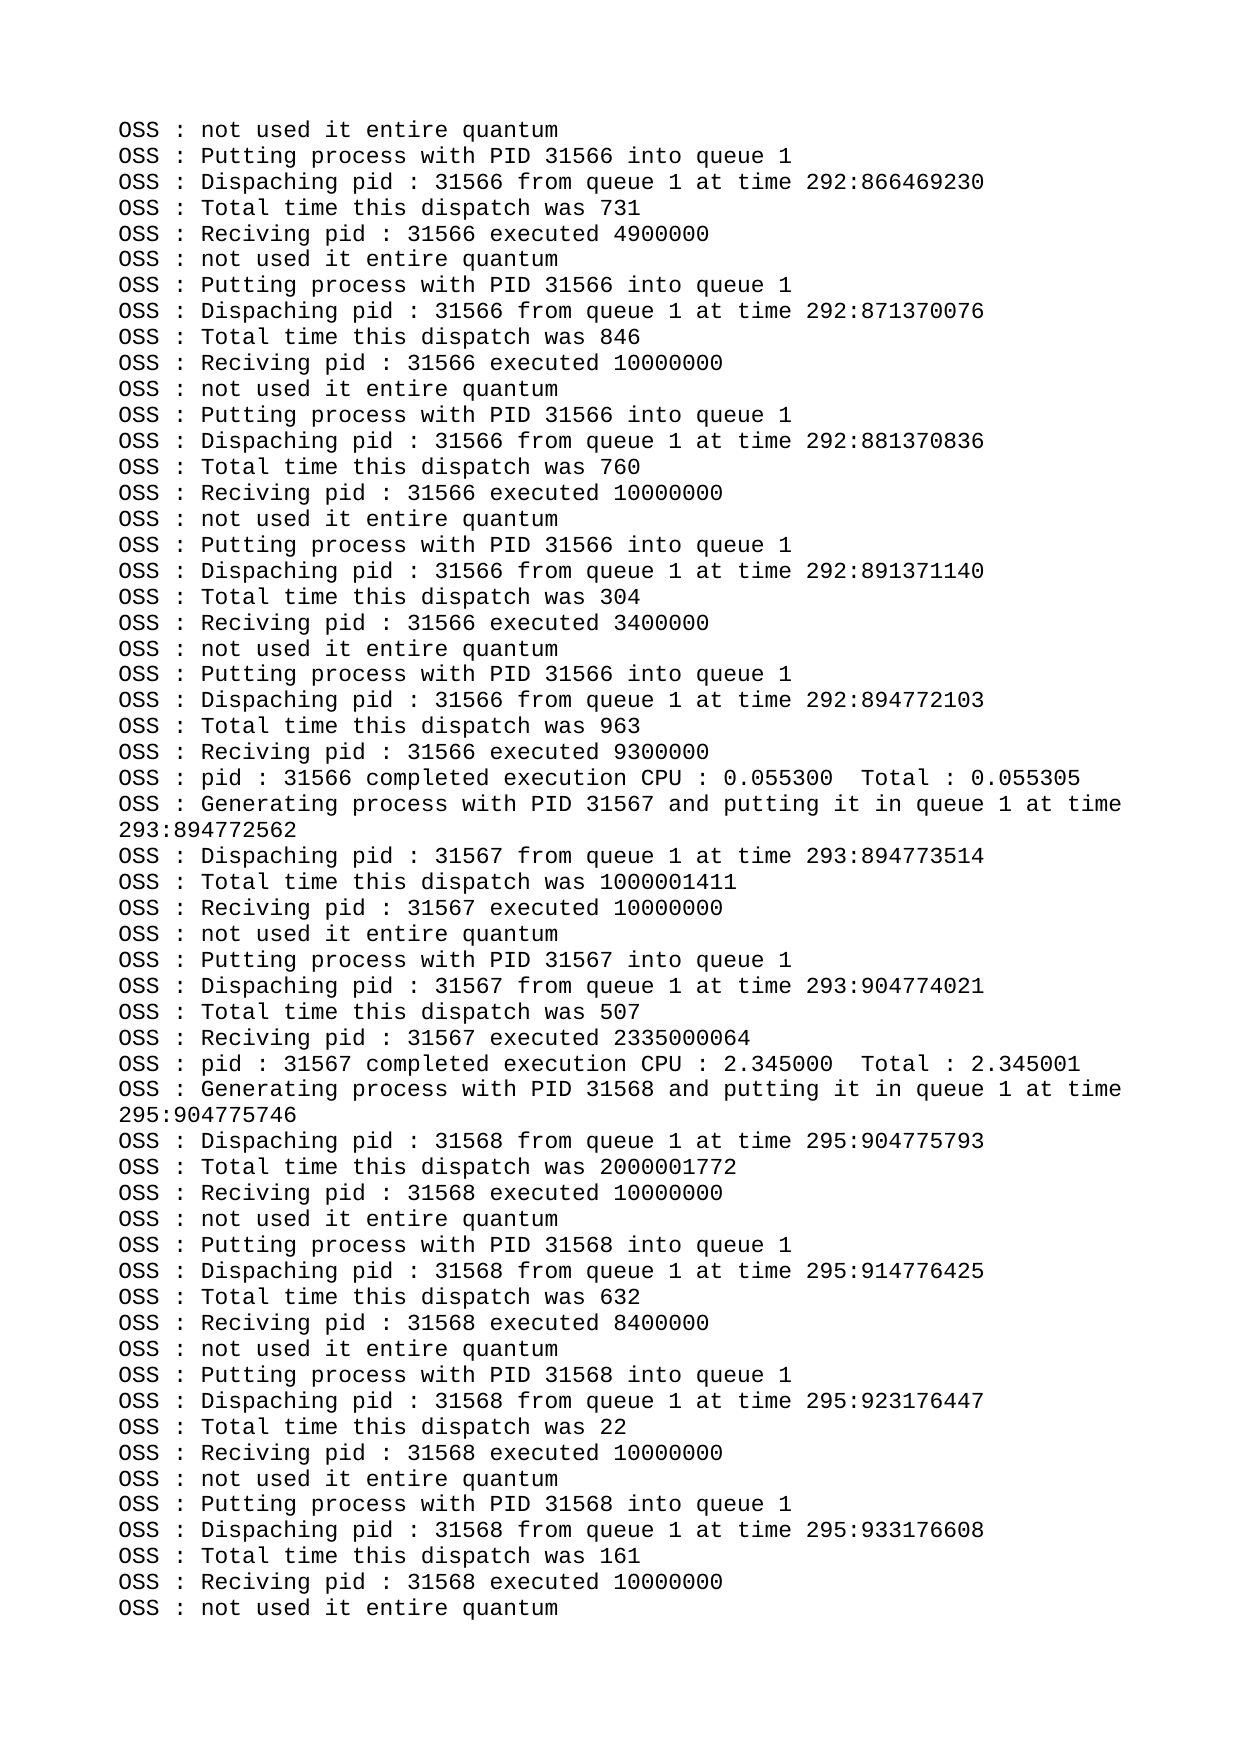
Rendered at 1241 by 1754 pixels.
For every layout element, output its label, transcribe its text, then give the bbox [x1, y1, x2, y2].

text OSS : Dispaching pid : 31568 from queue 1 at time 295:933176608 [118, 1519, 1122, 1545]
text OSS : Reciving pid : 31568 executed 10000000 [118, 1182, 1122, 1207]
text OSS : Reciving pid : 31566 executed 9300000 [118, 741, 1122, 767]
text OSS : Generating process with PID 31568 and putting it in queue 1 at time 295:904775746 [118, 1078, 1122, 1130]
text OSS : Total time this dispatch was 161 [118, 1545, 1122, 1571]
text OSS : Dispaching pid : 31566 from queue 1 at time 292:881370836 [118, 429, 1122, 455]
text OSS : Total time this dispatch was 22 [118, 1415, 1122, 1441]
text OSS : not used it entire quantum [118, 377, 1122, 403]
text OSS : Dispaching pid : 31566 from queue 1 at time 292:891371140 [118, 559, 1122, 585]
text OSS : Putting process with PID 31566 into queue 1 [118, 403, 1122, 429]
text OSS : Putting process with PID 31566 into queue 1 [118, 274, 1122, 300]
text OSS : Reciving pid : 31568 executed 10000000 [118, 1441, 1122, 1467]
text OSS : Putting process with PID 31566 into queue 1 [118, 533, 1122, 559]
text OSS : pid : 31567 completed execution CPU : 2.345000 Total : 2.345001 [118, 1052, 1122, 1078]
text OSS : not used it entire quantum [118, 248, 1122, 274]
text OSS : Putting process with PID 31568 into queue 1 [118, 1233, 1122, 1259]
text OSS : Reciving pid : 31567 executed 10000000 [118, 896, 1122, 922]
text OSS : Reciving pid : 31566 executed 10000000 [118, 481, 1122, 507]
text OSS : Dispaching pid : 31567 from queue 1 at time 293:904774021 [118, 974, 1122, 1000]
text OSS : Dispaching pid : 31568 from queue 1 at time 295:923176447 [118, 1389, 1122, 1415]
text OSS : Total time this dispatch was 760 [118, 455, 1122, 481]
text OSS : Putting process with PID 31566 into queue 1 [118, 663, 1122, 689]
text OSS : not used it entire quantum [118, 1207, 1122, 1233]
text OSS : not used it entire quantum [118, 1597, 1122, 1622]
text OSS : pid : 31566 completed execution CPU : 0.055300 Total : 0.055305 [118, 767, 1122, 792]
text OSS : Reciving pid : 31566 executed 10000000 [118, 352, 1122, 377]
text OSS : Reciving pid : 31567 executed 2335000064 [118, 1026, 1122, 1052]
text OSS : Reciving pid : 31568 executed 10000000 [118, 1571, 1122, 1597]
text OSS : Total time this dispatch was 1000001411 [118, 870, 1122, 896]
text OSS : not used it entire quantum [118, 1467, 1122, 1493]
text OSS : Total time this dispatch was 2000001772 [118, 1156, 1122, 1182]
text OSS : Reciving pid : 31568 executed 8400000 [118, 1311, 1122, 1337]
text OSS : Dispaching pid : 31568 from queue 1 at time 295:914776425 [118, 1259, 1122, 1285]
text OSS : Dispaching pid : 31566 from queue 1 at time 292:871370076 [118, 300, 1122, 326]
text OSS : Total time this dispatch was 963 [118, 715, 1122, 741]
text OSS : Reciving pid : 31566 executed 4900000 [118, 222, 1122, 248]
text OSS : Total time this dispatch was 632 [118, 1285, 1122, 1311]
text OSS : Dispaching pid : 31567 from queue 1 at time 293:894773514 [118, 844, 1122, 870]
text OSS : Putting process with PID 31566 into queue 1 [118, 144, 1122, 170]
text OSS : Total time this dispatch was 731 [118, 196, 1122, 222]
text OSS : Total time this dispatch was 304 [118, 585, 1122, 611]
text OSS : not used it entire quantum [118, 507, 1122, 533]
text OSS : not used it entire quantum [118, 637, 1122, 663]
text OSS : Putting process with PID 31568 into queue 1 [118, 1363, 1122, 1389]
text OSS : not used it entire quantum [118, 1337, 1122, 1363]
text OSS : Generating process with PID 31567 and putting it in queue 1 at time 293:894772562 [118, 792, 1122, 844]
text OSS : Putting process with PID 31567 into queue 1 [118, 948, 1122, 974]
text OSS : Dispaching pid : 31568 from queue 1 at time 295:904775793 [118, 1130, 1122, 1156]
text OSS : Total time this dispatch was 507 [118, 1000, 1122, 1026]
text OSS : Dispaching pid : 31566 from queue 1 at time 292:894772103 [118, 689, 1122, 715]
text OSS : not used it entire quantum [118, 922, 1122, 948]
text OSS : Total time this dispatch was 846 [118, 326, 1122, 352]
text OSS : Dispaching pid : 31566 from queue 1 at time 292:866469230 [118, 170, 1122, 196]
text OSS : Putting process with PID 31568 into queue 1 [118, 1493, 1122, 1519]
text OSS : Reciving pid : 31566 executed 3400000 [118, 611, 1122, 637]
text OSS : not used it entire quantum [118, 118, 1122, 144]
